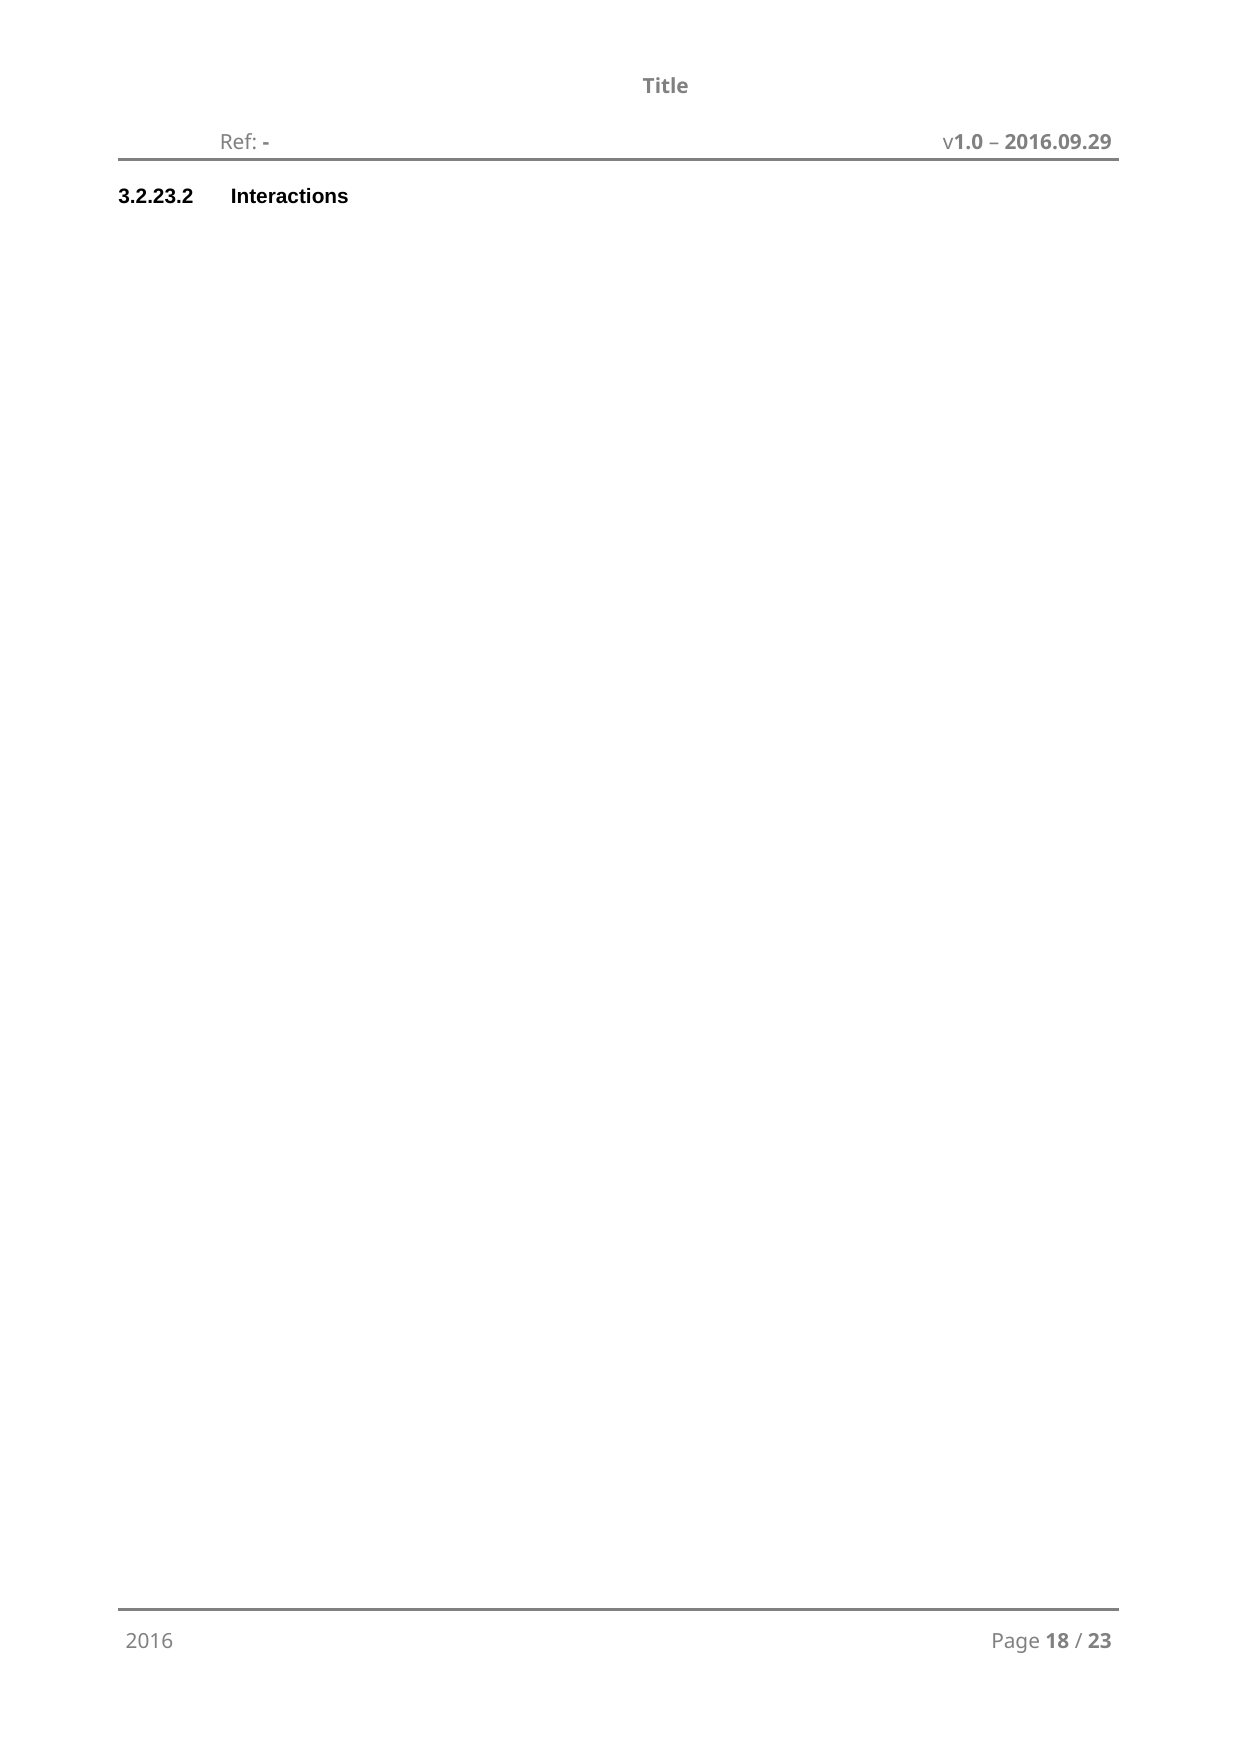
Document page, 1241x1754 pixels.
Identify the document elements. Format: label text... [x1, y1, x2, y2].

subtitle Interactions [118, 184, 1122, 208]
